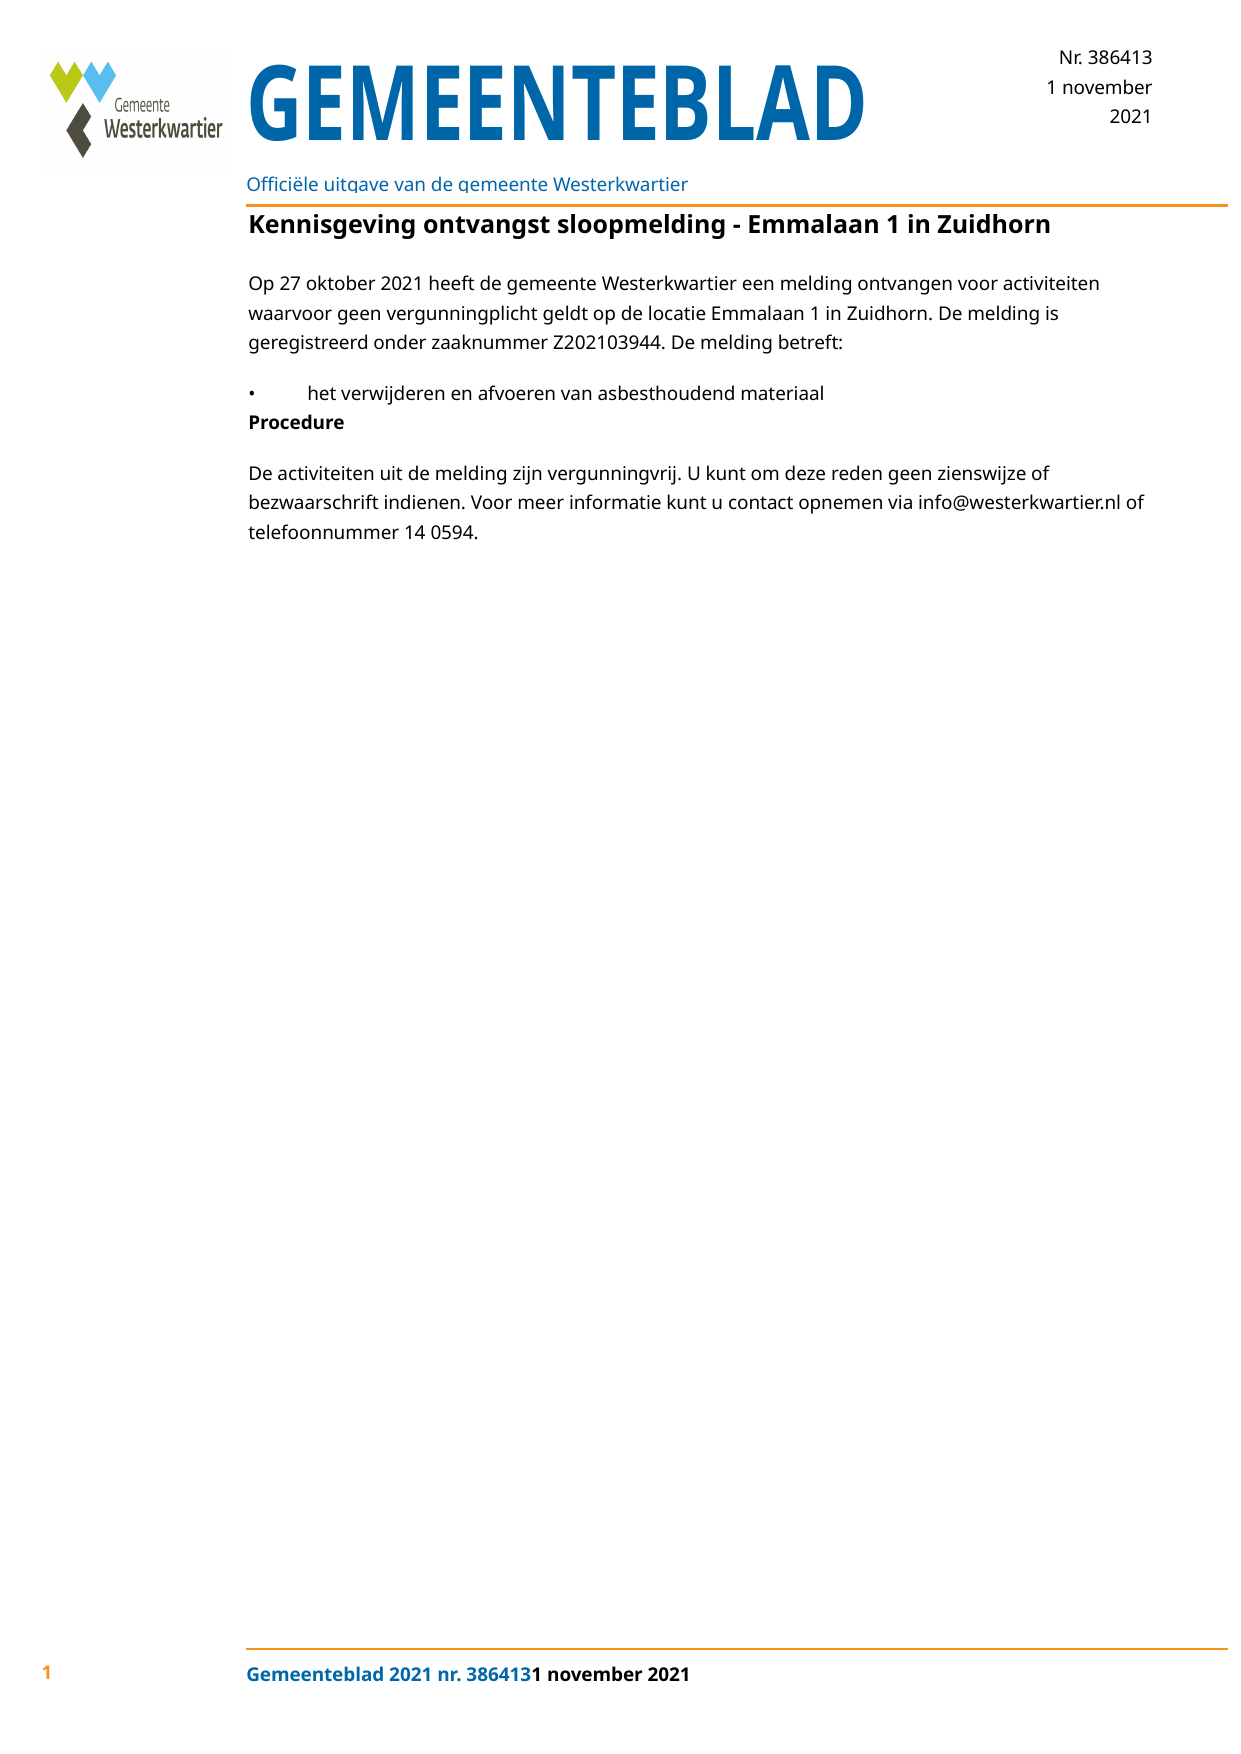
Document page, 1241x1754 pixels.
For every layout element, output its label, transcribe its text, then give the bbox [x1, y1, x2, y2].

list het verwijderen en afvoeren van asbesthoudend materiaal [248, 380, 1152, 406]
text Procedure [248, 409, 1152, 435]
text Kennisgeving ontvangst sloopmelding - Emmalaan 1 in Zuidhorn [248, 207, 1152, 241]
text De activiteiten uit de melding zijn vergunningvrij. U kunt om deze reden geen zienswijze of bezwaarschrift indienen. Voor meer informatie kunt u contact opnemen via info@westerkwartier.nl of telefoonnummer 14 0594. [248, 460, 1152, 545]
text Op 27 oktober 2021 heeft de gemeente Westerkwartier een melding ontvangen voor activiteiten waarvoor geen vergunningplicht geldt op de locatie Emmalaan 1 in Zuidhorn. De melding is geregistreerd onder zaaknummer Z202103944. De melding betreft: [248, 270, 1152, 355]
picture [41, 47, 231, 172]
